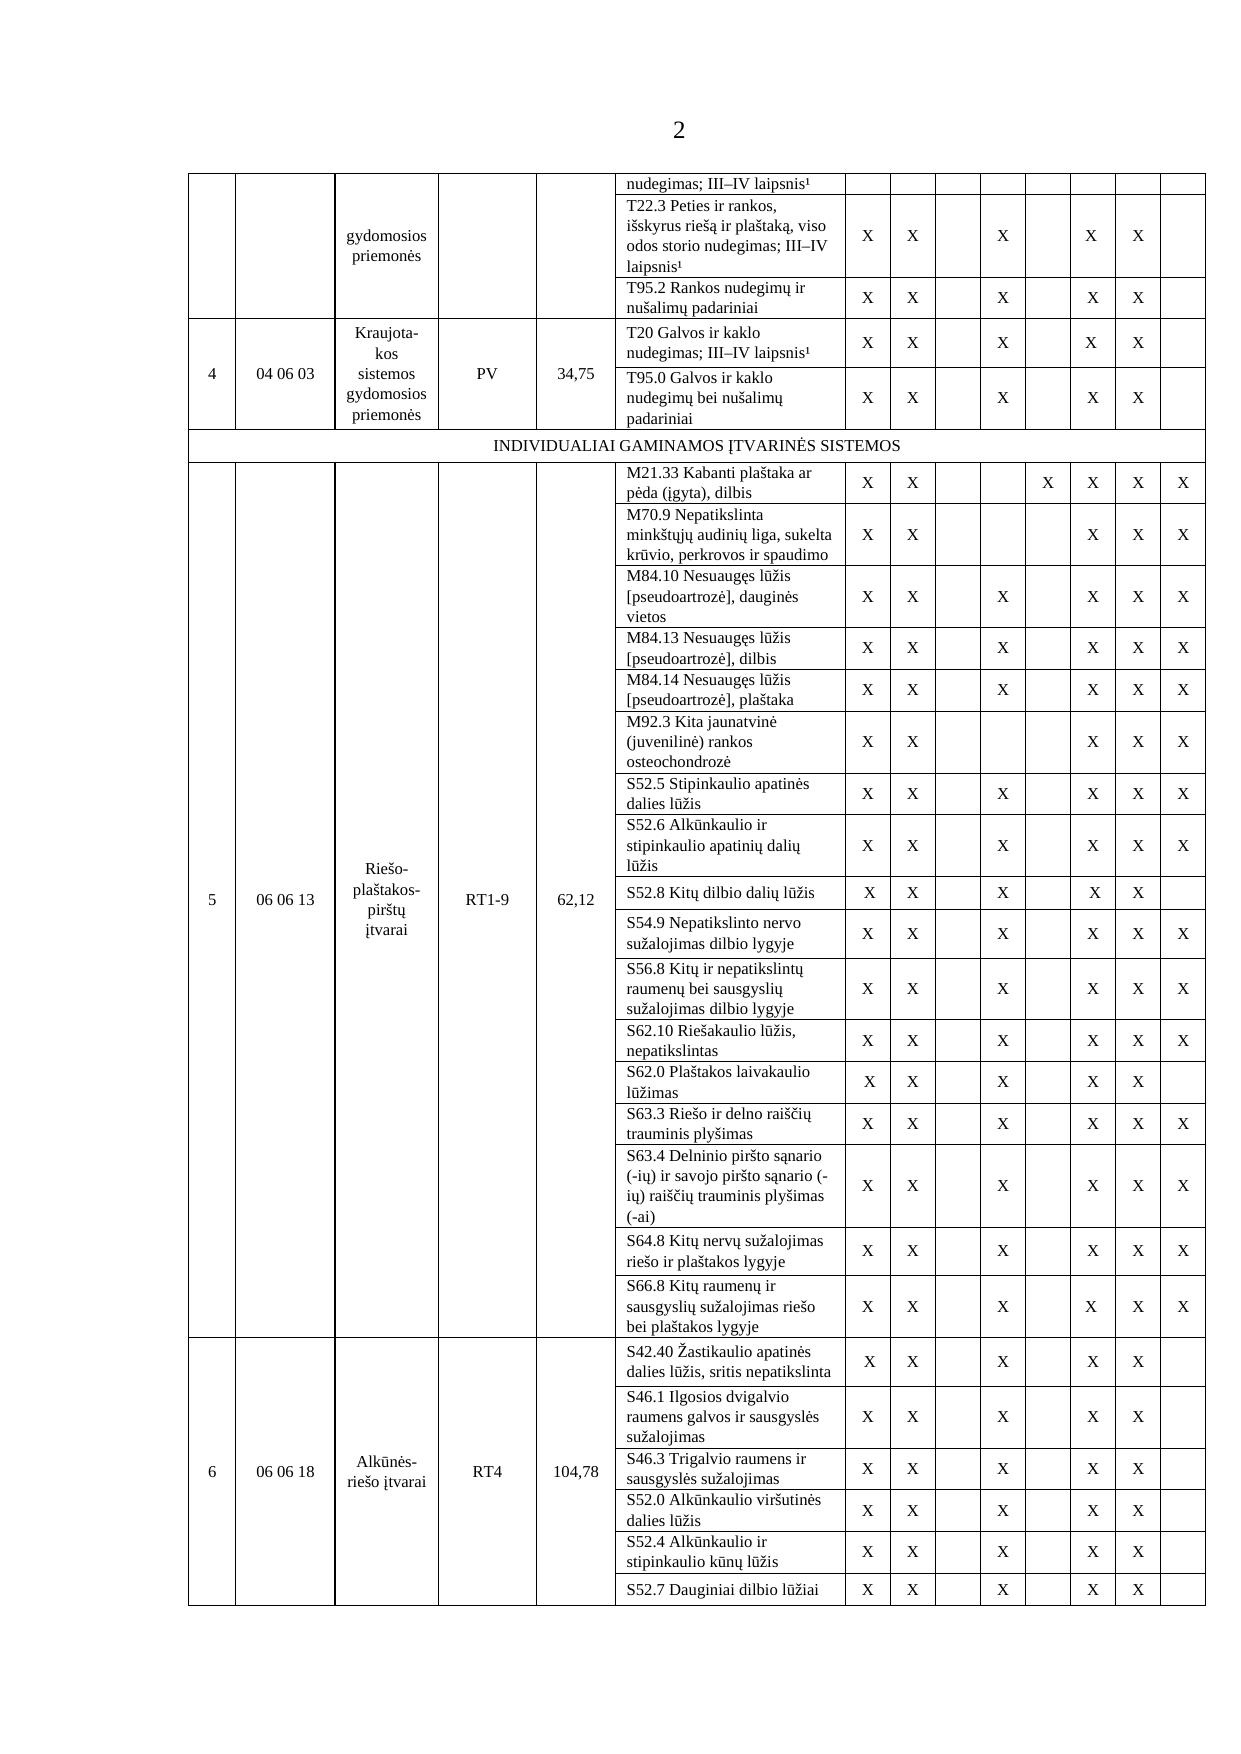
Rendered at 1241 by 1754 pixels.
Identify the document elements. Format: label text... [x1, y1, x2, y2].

table_cell X [1071, 815, 1115, 876]
table_cell X [891, 774, 935, 814]
table_cell X [846, 1449, 890, 1489]
table_cell X [1116, 1387, 1160, 1447]
table_cell X [1071, 566, 1115, 627]
table_cell [1026, 1338, 1070, 1386]
table_cell X [846, 319, 890, 367]
table_cell M84.14 Nesuaugęs lūžis [pseudoartrozė], plaštaka [616, 670, 845, 711]
table_cell [1161, 174, 1205, 194]
table_cell X [1116, 1574, 1160, 1605]
table_cell S64.8 Kitų nervų sužalojimas riešo ir plaštakos lygyje [616, 1228, 845, 1275]
table_cell X [846, 463, 890, 503]
table_cell X [1161, 1276, 1205, 1337]
table_cell X [891, 1574, 935, 1605]
table_cell X [1116, 504, 1160, 565]
table_cell [981, 504, 1025, 565]
table_cell X [1071, 1145, 1115, 1227]
table_cell X [981, 959, 1025, 1019]
table_cell X [1161, 815, 1205, 876]
table_cell X [1116, 368, 1160, 429]
table_cell [936, 368, 980, 429]
table_cell X [891, 463, 935, 503]
table_cell X [846, 566, 890, 627]
table_cell [936, 712, 980, 772]
table_cell [936, 1338, 980, 1386]
table_cell X [1026, 463, 1070, 503]
table_cell [1026, 1276, 1070, 1337]
table_cell X [1071, 712, 1115, 772]
table_cell [1161, 319, 1205, 367]
table_cell [1026, 1145, 1070, 1227]
table_cell [1026, 774, 1070, 814]
table_cell [1026, 319, 1070, 367]
table_cell X [891, 1104, 935, 1144]
table_cell X [891, 910, 935, 957]
table_cell X [1071, 1228, 1115, 1275]
table_cell X [981, 1145, 1025, 1227]
table_cell X [891, 319, 935, 367]
table_cell S52.5 Stipinkaulio apatinės dalies lūžis [616, 774, 845, 814]
table_cell X [891, 1020, 935, 1061]
table_cell [1161, 1574, 1205, 1605]
table_cell X [1116, 1104, 1160, 1144]
table_cell [1026, 174, 1070, 194]
table_cell S52.7 Dauginiai dilbio lūžiai [616, 1574, 845, 1605]
table_cell [1161, 278, 1205, 318]
table_cell M92.3 Kita jaunatvinė (juvenilinė) rankos osteochondrozė [616, 712, 845, 772]
table_cell X [891, 670, 935, 711]
table_cell X [1161, 774, 1205, 814]
table_cell X [981, 1449, 1025, 1489]
table_cell X [846, 1062, 890, 1103]
table_cell [439, 174, 536, 318]
table_cell [1026, 628, 1070, 669]
table_cell [1026, 877, 1070, 909]
table_cell X [981, 278, 1025, 318]
table_cell [1026, 195, 1070, 277]
table_cell X [981, 628, 1025, 669]
table_cell X [1071, 1104, 1115, 1144]
table_cell T95.0 Galvos ir kaklo nudegimų bei nušalimų padariniai [616, 368, 845, 429]
table_cell X [846, 1338, 890, 1386]
table_cell X [981, 566, 1025, 627]
table_cell X [1071, 368, 1115, 429]
table_cell X [891, 1338, 935, 1386]
table_cell X [1071, 463, 1115, 503]
table_cell [1026, 1104, 1070, 1144]
table_cell [936, 774, 980, 814]
table_cell S63.3 Riešo ir delno raiščių trauminis plyšimas [616, 1104, 845, 1144]
table_cell X [1071, 1276, 1115, 1337]
table_cell X [891, 1276, 935, 1337]
table_cell X [846, 877, 890, 909]
table_cell Alkūnės-riešo įtvarai [336, 1338, 438, 1605]
table_cell X [1071, 877, 1115, 909]
table_cell X [891, 1145, 935, 1227]
table_cell X [981, 1574, 1025, 1605]
table_cell X [1116, 195, 1160, 277]
table_cell [1026, 278, 1070, 318]
table_cell [936, 174, 980, 194]
table_cell X [846, 815, 890, 876]
table_cell X [1071, 1532, 1115, 1572]
table_cell X [1116, 1145, 1160, 1227]
table_cell X [1116, 463, 1160, 503]
table_cell [936, 959, 980, 1019]
table_cell [936, 1020, 980, 1061]
table_cell X [846, 195, 890, 277]
table_cell X [981, 1532, 1025, 1572]
table_cell X [846, 278, 890, 318]
table_cell S46.1 Ilgosios dvigalvio raumens galvos ir sausgyslės sužalojimas [616, 1387, 845, 1447]
table_cell [1026, 368, 1070, 429]
table_cell X [981, 877, 1025, 909]
table_cell M84.13 Nesuaugęs lūžis [pseudoartrozė], dilbis [616, 628, 845, 669]
table_cell X [891, 504, 935, 565]
table_cell T20 Galvos ir kaklo nudegimas; III–IV laipsnis¹ [616, 319, 845, 367]
table_cell [936, 195, 980, 277]
table_cell [1026, 1490, 1070, 1531]
table_cell [1026, 1062, 1070, 1103]
table_cell [846, 174, 890, 194]
table_cell X [891, 1228, 935, 1275]
table_cell X [891, 195, 935, 277]
table_cell [936, 566, 980, 627]
table_cell X [1071, 195, 1115, 277]
table_cell S42.40 Žastikaulio apatinės dalies lūžis, sritis nepatikslinta [616, 1338, 845, 1386]
table_cell [1161, 1490, 1205, 1531]
table_cell X [1071, 959, 1115, 1019]
table_cell [1161, 1387, 1205, 1447]
table_cell X [981, 774, 1025, 814]
table_cell [1026, 1020, 1070, 1061]
table_cell [1071, 174, 1115, 194]
table_cell M21.33 Kabanti plaštaka ar pėda (įgyta), dilbis [616, 463, 845, 503]
table_cell RT1-9 [439, 463, 536, 1337]
table_cell X [1116, 1020, 1160, 1061]
table_cell S46.3 Trigalvio raumens ir sausgyslės sužalojimas [616, 1449, 845, 1489]
table_cell M84.10 Nesuaugęs lūžis [pseudoartrozė], dauginės vietos [616, 566, 845, 627]
table_cell X [1071, 1574, 1115, 1605]
table_cell X [1116, 566, 1160, 627]
table_cell [936, 1574, 980, 1605]
table_cell X [1071, 319, 1115, 367]
table_cell X [891, 368, 935, 429]
table_cell [1161, 1532, 1205, 1572]
table_cell X [1116, 1532, 1160, 1572]
table_cell [936, 1145, 980, 1227]
table_cell 34,75 [537, 319, 615, 429]
table_cell 62,12 [537, 463, 615, 1337]
table_cell X [1071, 1062, 1115, 1103]
table_cell X [891, 1387, 935, 1447]
table_cell [1161, 195, 1205, 277]
table_cell X [846, 368, 890, 429]
table_cell [537, 174, 615, 318]
table_cell [189, 174, 235, 318]
table_cell [981, 174, 1025, 194]
table_cell X [891, 1532, 935, 1572]
table_cell X [846, 1228, 890, 1275]
table_cell X [1161, 566, 1205, 627]
table_cell [1026, 910, 1070, 957]
table_cell X [891, 815, 935, 876]
table_cell X [1116, 319, 1160, 367]
table_cell X [846, 1020, 890, 1061]
table_cell [936, 1228, 980, 1275]
table_cell [981, 712, 1025, 772]
table_cell X [981, 1062, 1025, 1103]
table_cell X [1071, 1338, 1115, 1386]
table_cell [1161, 1449, 1205, 1489]
table_cell S52.8 Kitų dilbio dalių lūžis [616, 877, 845, 909]
table_cell [1026, 1387, 1070, 1447]
table_cell [936, 1276, 980, 1337]
table_cell [936, 504, 980, 565]
table_cell [1026, 504, 1070, 565]
table_cell X [891, 566, 935, 627]
table_cell X [1116, 910, 1160, 957]
table_cell X [981, 1338, 1025, 1386]
table_cell X [1116, 815, 1160, 876]
table_cell [1161, 877, 1205, 909]
table_cell T22.3 Peties ir rankos, išskyrus riešą ir plaštaką, viso odos storio nudegimas; III–IV laipsnis¹ [616, 195, 845, 277]
table_cell X [1116, 1490, 1160, 1531]
table_cell RT4 [439, 1338, 536, 1605]
table_cell X [1071, 1449, 1115, 1489]
table_cell X [891, 1449, 935, 1489]
table_cell X [846, 712, 890, 772]
table_cell X [846, 1145, 890, 1227]
table_cell X [981, 195, 1025, 277]
table_cell X [1116, 1276, 1160, 1337]
table_cell X [846, 504, 890, 565]
table_cell X [1116, 1228, 1160, 1275]
table_cell Kraujota-kos sistemos gydomosios priemonės [336, 319, 438, 429]
table_cell X [891, 959, 935, 1019]
table_cell X [1071, 670, 1115, 711]
table_cell X [1116, 1062, 1160, 1103]
table_cell S62.10 Riešakaulio lūžis, nepatikslintas [616, 1020, 845, 1061]
table_cell X [1071, 1020, 1115, 1061]
table_cell X [846, 1276, 890, 1337]
table_cell X [1161, 504, 1205, 565]
table_cell 4 [189, 319, 235, 429]
table_cell [1026, 1228, 1070, 1275]
table_cell gydomosios priemonės [336, 174, 438, 318]
table_cell X [981, 1020, 1025, 1061]
table_cell S66.8 Kitų raumenų ir sausgyslių sužalojimas riešo bei plaštakos lygyje [616, 1276, 845, 1337]
table_cell [1026, 815, 1070, 876]
table_cell X [1116, 877, 1160, 909]
table_cell X [846, 959, 890, 1019]
table_cell X [1071, 278, 1115, 318]
table_cell X [1161, 712, 1205, 772]
table_cell S52.4 Alkūnkaulio ir stipinkaulio kūnų lūžis [616, 1532, 845, 1572]
table_cell X [1071, 1490, 1115, 1531]
table_cell [1026, 1574, 1070, 1605]
table_cell X [1161, 1104, 1205, 1144]
table_cell X [1161, 1145, 1205, 1227]
table_cell [236, 174, 334, 318]
table_cell [936, 670, 980, 711]
table_cell Riešo-plaštakos-pirštų įtvarai [336, 463, 438, 1337]
table_cell [936, 1104, 980, 1144]
table_cell X [846, 628, 890, 669]
table_cell [936, 463, 980, 503]
table_cell X [1071, 504, 1115, 565]
table_cell [936, 278, 980, 318]
table_cell X [1116, 1449, 1160, 1489]
table_cell 06 06 18 [236, 1338, 334, 1605]
table_cell X [1116, 278, 1160, 318]
table_cell X [1071, 1387, 1115, 1447]
table_cell X [1116, 628, 1160, 669]
table_cell 6 [189, 1338, 235, 1605]
table_cell [936, 1490, 980, 1531]
table_cell X [846, 910, 890, 957]
table_cell S52.0 Alkūnkaulio viršutinės dalies lūžis [616, 1490, 845, 1531]
table_cell 5 [189, 463, 235, 1337]
table_cell T95.2 Rankos nudegimų ir nušalimų padariniai [616, 278, 845, 318]
table_cell X [891, 712, 935, 772]
table_cell X [981, 1104, 1025, 1144]
table_cell [1026, 1532, 1070, 1572]
table_cell X [981, 815, 1025, 876]
table_cell [1161, 368, 1205, 429]
table_cell X [846, 1387, 890, 1447]
table_cell [981, 463, 1025, 503]
table_cell X [1071, 910, 1115, 957]
table_cell X [846, 1104, 890, 1144]
table_cell [1026, 1449, 1070, 1489]
table_cell S62.0 Plaštakos laivakaulio lūžimas [616, 1062, 845, 1103]
table_cell X [1161, 959, 1205, 1019]
table_cell [936, 628, 980, 669]
table_cell [1161, 1062, 1205, 1103]
table_cell X [981, 670, 1025, 711]
table_cell X [891, 278, 935, 318]
table_cell S56.8 Kitų ir nepatikslintų raumenų bei sausgyslių sužalojimas dilbio lygyje [616, 959, 845, 1019]
table_cell [936, 1387, 980, 1447]
table_cell X [1161, 910, 1205, 957]
table_cell PV [439, 319, 536, 429]
table_cell S54.9 Nepatikslinto nervo sužalojimas dilbio lygyje [616, 910, 845, 957]
table_cell S52.6 Alkūnkaulio ir stipinkaulio apatinių dalių lūžis [616, 815, 845, 876]
table_cell X [1071, 774, 1115, 814]
table_cell [936, 1062, 980, 1103]
table_cell X [891, 1062, 935, 1103]
table_cell X [1116, 959, 1160, 1019]
table_cell X [846, 774, 890, 814]
table_cell M70.9 Nepatikslinta minkštųjų audinių liga, sukelta krūvio, perkrovos ir spaudimo [616, 504, 845, 565]
table_cell 104,78 [537, 1338, 615, 1605]
table_cell [1026, 670, 1070, 711]
table_cell X [1116, 774, 1160, 814]
table_cell X [846, 1532, 890, 1572]
table_cell 04 06 03 [236, 319, 334, 429]
table_cell nudegimas; III–IV laipsnis¹ [616, 174, 845, 194]
table_cell X [1116, 712, 1160, 772]
table_cell X [1071, 628, 1115, 669]
table_cell [891, 174, 935, 194]
table_cell X [981, 319, 1025, 367]
table_cell INDIVIDUALIAI GAMINAMOS ĮTVARINĖS SISTEMOS [189, 430, 1205, 462]
table_cell X [981, 1387, 1025, 1447]
table_cell [1026, 566, 1070, 627]
table_cell X [981, 910, 1025, 957]
table_cell X [981, 368, 1025, 429]
table_cell [1026, 959, 1070, 1019]
table_cell [936, 877, 980, 909]
table_cell X [846, 1574, 890, 1605]
table_cell [936, 1449, 980, 1489]
table_cell X [981, 1276, 1025, 1337]
table_cell X [1116, 670, 1160, 711]
table_cell [936, 815, 980, 876]
table_cell X [846, 670, 890, 711]
table_cell X [891, 628, 935, 669]
table_cell X [981, 1490, 1025, 1531]
table_cell [1026, 712, 1070, 772]
table_cell [936, 910, 980, 957]
table_cell X [1161, 1228, 1205, 1275]
table_cell X [1116, 1338, 1160, 1386]
table_cell X [1161, 628, 1205, 669]
table_cell 06 06 13 [236, 463, 334, 1337]
table_cell X [846, 1490, 890, 1531]
table_cell X [891, 877, 935, 909]
table_cell [936, 319, 980, 367]
table_cell X [1161, 463, 1205, 503]
table_cell X [891, 1490, 935, 1531]
table_cell [1161, 1338, 1205, 1386]
table_cell X [1161, 1020, 1205, 1061]
table_cell S63.4 Delninio piršto sąnario (-ių) ir savojo piršto sąnario (-ių) raiščių trauminis plyšimas (-ai) [616, 1145, 845, 1227]
table_cell [936, 1532, 980, 1572]
table_cell X [981, 1228, 1025, 1275]
table_cell [1116, 174, 1160, 194]
table_cell X [1161, 670, 1205, 711]
